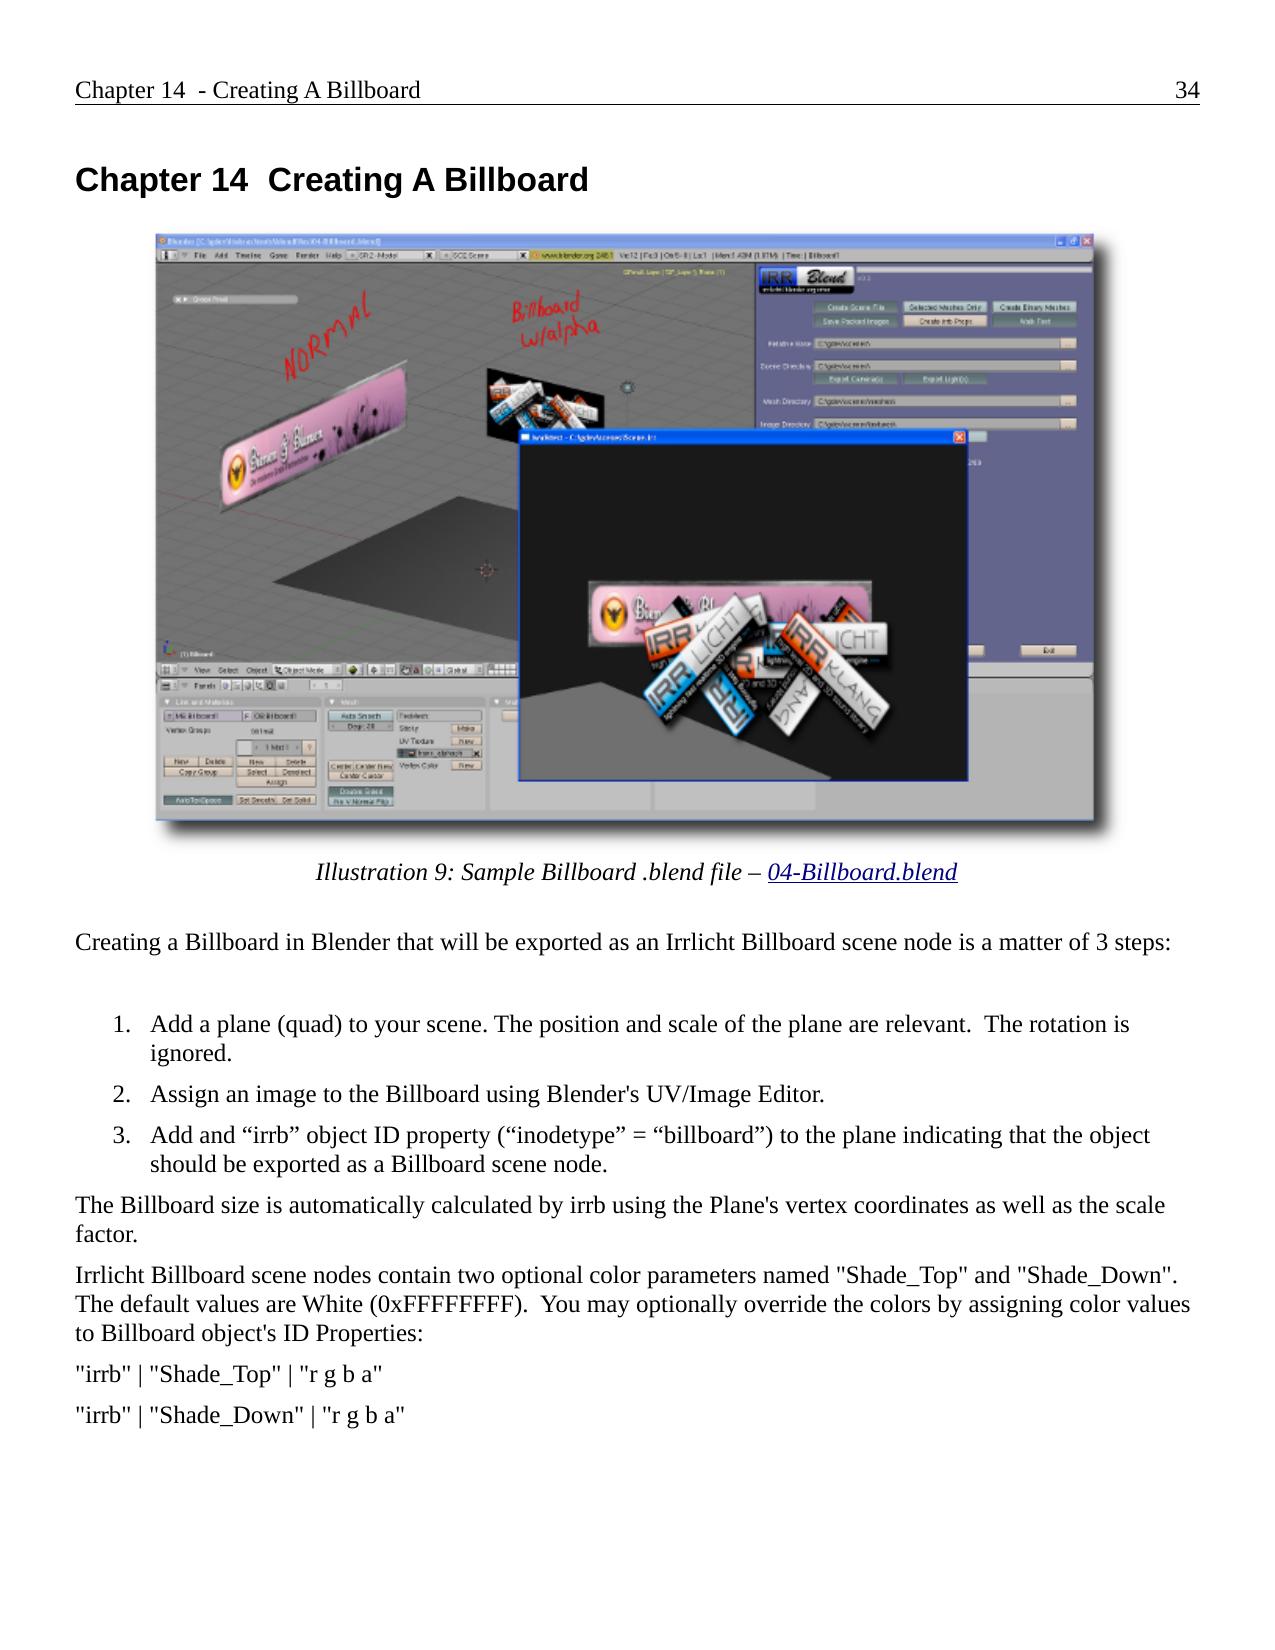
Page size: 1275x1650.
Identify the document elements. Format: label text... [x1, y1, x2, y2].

text Creating a Billboard in Blender that will be exported as an Irrlicht Billboard scene node is a matter of 3 steps: [75, 927, 1200, 955]
text The Billboard size is automatically calculated by irrb using the Plane's vertex coordinates as well as the scale factor. [75, 1190, 1200, 1248]
list Assign an image to the Billboard using Blender's UV/Image Editor. [112, 1079, 1200, 1108]
text Irrlicht Billboard scene nodes contain two optional color parameters named "Shade_Top" and "Shade_Down". The default values are White (0xFFFFFFFF). You may optionally override the colors by assigning color values to Billboard object's ID Properties: [75, 1260, 1200, 1347]
text "irrb" | "Shade_Down" | "r g b a" [75, 1400, 1200, 1429]
text "irrb" | "Shade_Top" | "r g b a" [75, 1359, 1200, 1388]
subtitle Creating A Billboard [75, 160, 1200, 199]
list Add and “irrb” object ID property (“inodetype” = “billboard”) to the plane indicating that the object should be exported as a Billboard scene node. [112, 1120, 1200, 1178]
list Add a plane (quad) to your scene. The position and scale of the plane are relevant. The rotation is ignored. [112, 1009, 1200, 1067]
text Illustration 9: Sample Billboard .blend file – 04-Billboard.blend [145, 857, 1130, 885]
picture [145, 223, 1130, 857]
